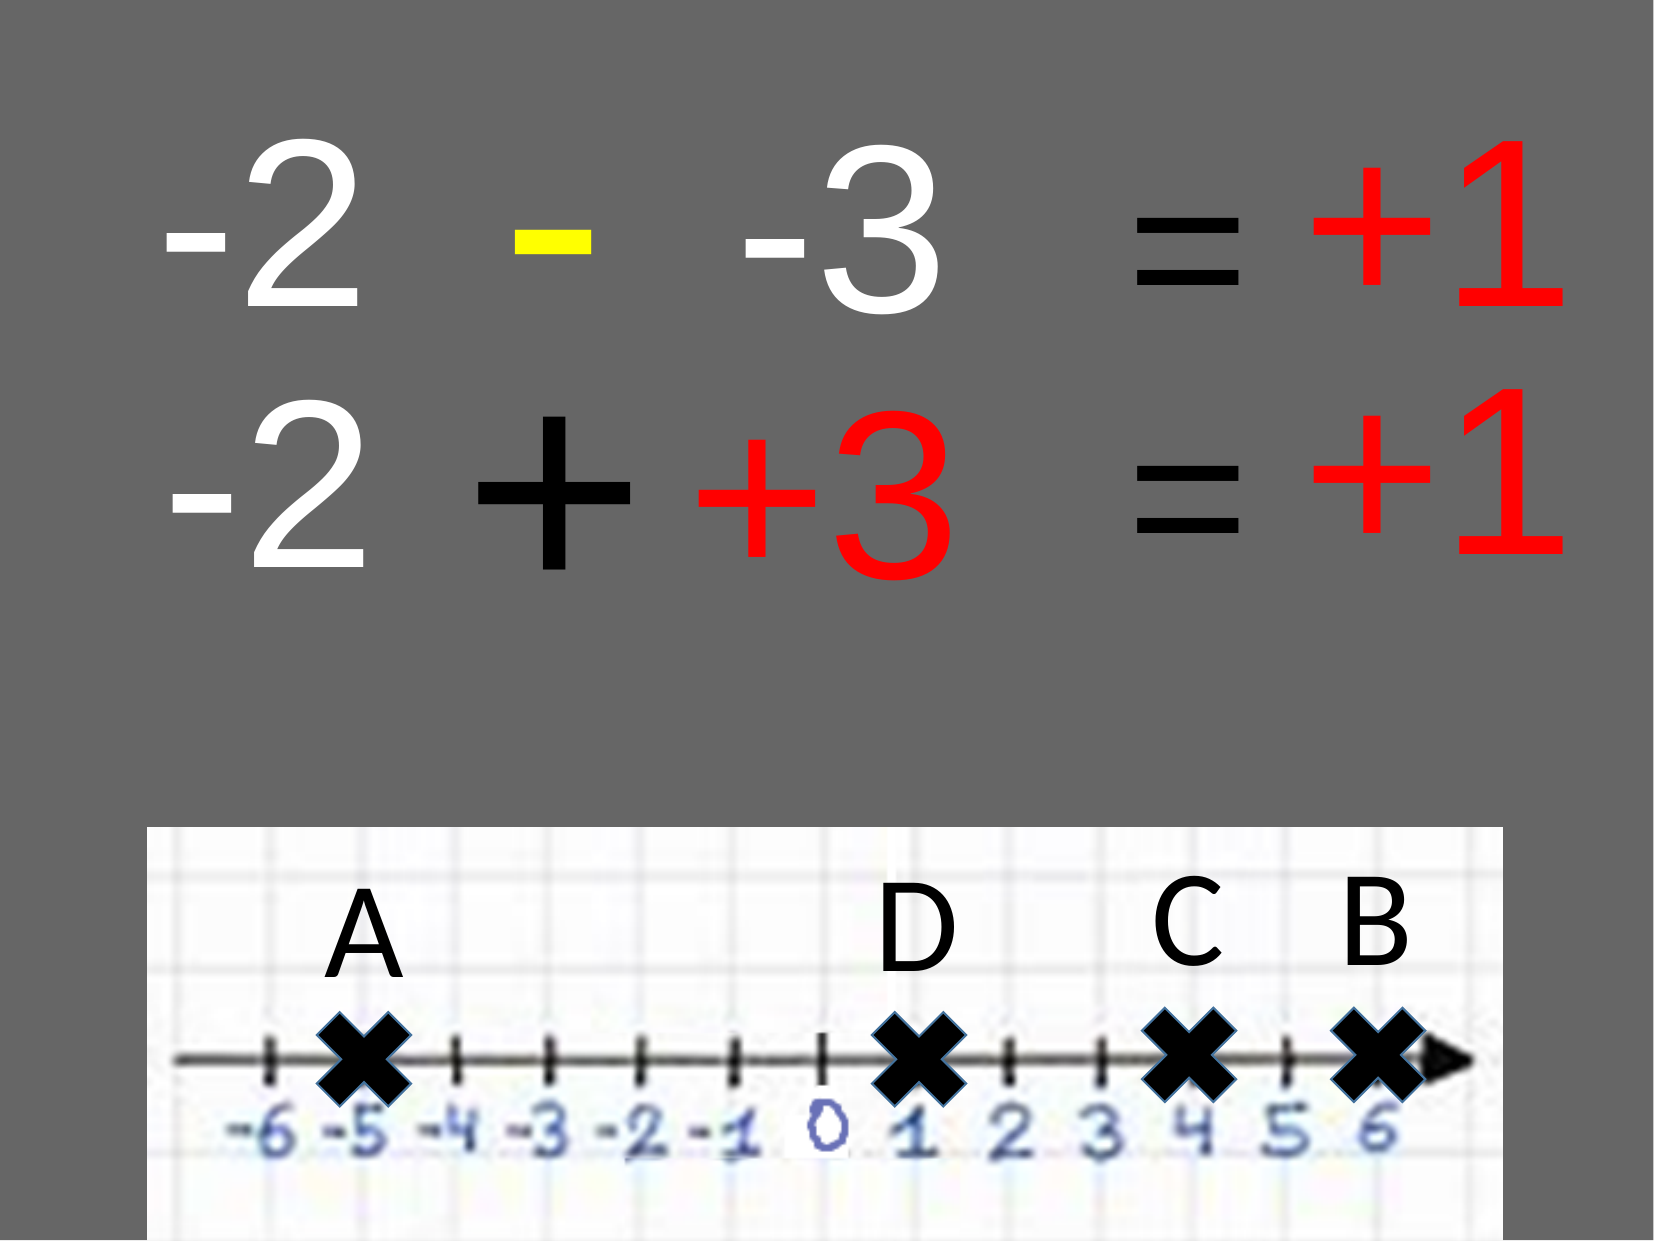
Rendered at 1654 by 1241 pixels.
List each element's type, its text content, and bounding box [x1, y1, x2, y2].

text_box - [486, 35, 638, 307]
text_box [871, 1012, 967, 1107]
text_box -2 [141, 82, 486, 354]
text_box -2 [147, 343, 526, 626]
text_box B [1323, 827, 1429, 1001]
text_box +3 [673, 354, 1142, 650]
text_box C [1136, 827, 1240, 1001]
text_box -3 [720, 88, 1099, 354]
text_box = [1112, 372, 1264, 621]
text_box +1 [1287, 82, 1654, 330]
text_box [0, 0, 1654, 1241]
text_box D [859, 827, 974, 1007]
picture [147, 827, 1503, 1241]
text_box +1 [1287, 330, 1654, 614]
text_box + [448, 307, 661, 672]
text_box [316, 1013, 412, 1107]
text_box [1331, 1007, 1426, 1103]
text_box [1141, 1007, 1237, 1103]
text_box A [310, 832, 420, 1013]
text_box = [1112, 124, 1264, 354]
